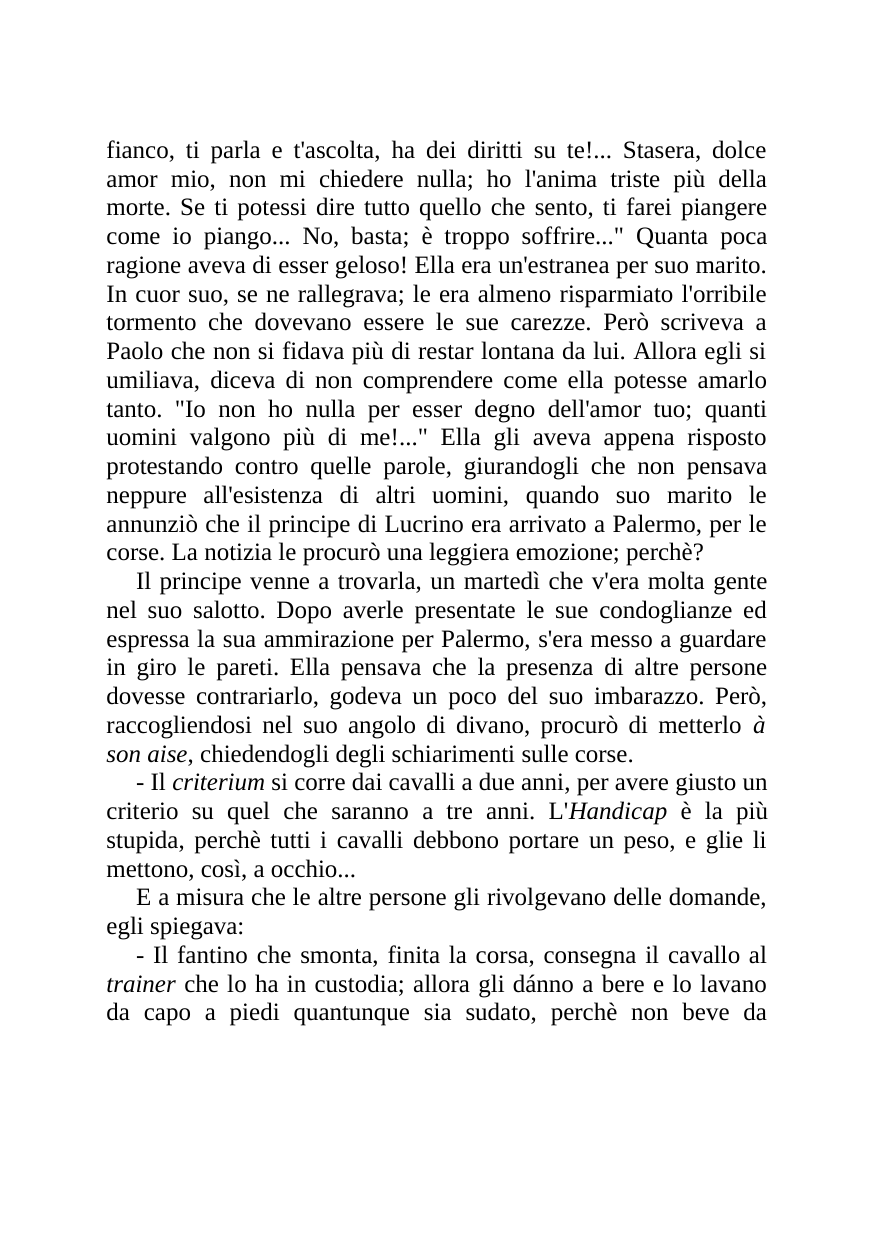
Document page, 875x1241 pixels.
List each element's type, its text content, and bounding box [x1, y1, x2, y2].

text Il principe venne a trovarla, un martedì che v'era molta gente nel suo salotto. Dopo averle presentate le sue condoglianze ed espressa la sua ammirazione per Palermo, s'era messo a guardare in giro le pareti. Ella pensava che la presenza di altre persone dovesse contrariarlo, godeva un poco del suo imbarazzo. Però, raccogliendosi nel suo angolo di divano, procurò di metterlo à son aise, chiedendogli degli schiarimenti sulle corse. [106, 566, 768, 767]
text fianco, ti parla e t'ascolta, ha dei diritti su te!... Stasera, dolce amor mio, non mi chiedere nulla; ho l'anima triste più della morte. Se ti potessi dire tutto quello che sento, ti farei piangere come io piango... No, basta; è troppo soffrire..." Quanta poca ragione aveva di esser geloso! Ella era un'estranea per suo marito. In cuor suo, se ne rallegrava; le era almeno risparmiato l'orribile tormento che dovevano essere le sue carezze. Però scriveva a Paolo che non si fidava più di restar lontana da lui. Allora egli si umiliava, diceva di non comprendere come ella potesse amarlo tanto. "Io non ho nulla per esser degno dell'amor tuo; quanti uomini valgono più di me!..." Ella gli aveva appena risposto protestando contro quelle parole, giurandogli che non pensava neppure all'esistenza di altri uomini, quando suo marito le annunziò che il principe di Lucrino era arrivato a Palermo, per le corse. La notizia le procurò una leggiera emozione; perchè? [106, 135, 768, 566]
text E a misura che le altre persone gli rivolgevano delle domande, egli spiegava: [106, 882, 768, 940]
text - Il criterium si corre dai cavalli a due anni, per avere giusto un criterio su quel che saranno a tre anni. L'Handicap è la più stupida, perchè tutti i cavalli debbono portare un peso, e glie li mettono, così, a occhio... [106, 767, 768, 882]
text - Il fantino che smonta, finita la corsa, consegna il cavallo al trainer che lo ha in custodia; allora gli dánno a bere e lo lavano da capo a piedi quantunque sia sudato, perchè non beve da [106, 940, 768, 1026]
